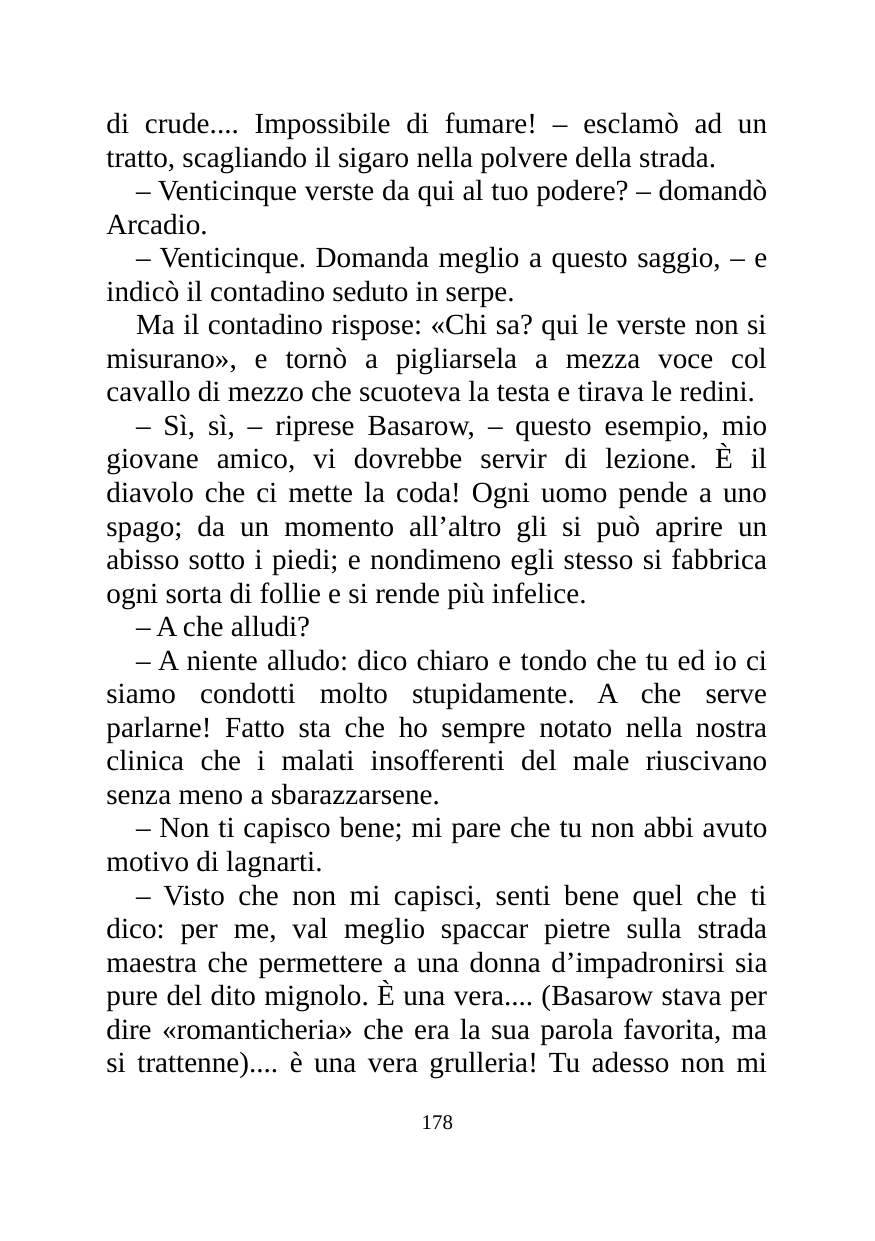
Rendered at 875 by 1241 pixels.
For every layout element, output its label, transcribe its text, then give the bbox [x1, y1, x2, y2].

text – Venticinque. Domanda meglio a questo saggio, – e indicò il contadino seduto in serpe. [106, 240, 768, 307]
text di crude.... Impossibile di fumare! – esclamò ad un tratto, scagliando il sigaro nella polvere della strada. [106, 106, 768, 173]
text – Visto che non mi capisci, senti bene quel che ti dico: per me, val meglio spaccar pietre sulla strada maestra che permettere a una donna d’impadronirsi sia pure del dito mignolo. È una vera.... (Basarow stava per dire «romanticheria» che era la sua parola favorita, ma si trattenne).... è una vera grulleria! Tu adesso non mi [106, 878, 768, 1079]
text – A niente alludo: dico chiaro e tondo che tu ed io ci siamo condotti molto stupidamente. A che serve parlarne! Fatto sta che ho sempre notato nella nostra clinica che i malati insofferenti del male riuscivano senza meno a sbarazzarsene. [106, 643, 768, 811]
text – A che alludi? [106, 609, 768, 643]
text – Non ti capisco bene; mi pare che tu non abbi avuto motivo di lagnarti. [106, 811, 768, 878]
text – Sì, sì, – riprese Basarow, – questo esempio, mio giovane amico, vi dovrebbe servir di lezione. È il diavolo che ci mette la coda! Ogni uomo pende a uno spago; da un momento all’altro gli si può aprire un abisso sotto i piedi; e nondimeno egli stesso si fabbrica ogni sorta di follie e si rende più infelice. [106, 408, 768, 609]
text Ma il contadino rispose: «Chi sa? qui le verste non si misurano», e tornò a pigliarsela a mezza voce col cavallo di mezzo che scuoteva la testa e tirava le redini. [106, 307, 768, 408]
text – Venticinque verste da qui al tuo podere? – domandò Arcadio. [106, 173, 768, 240]
